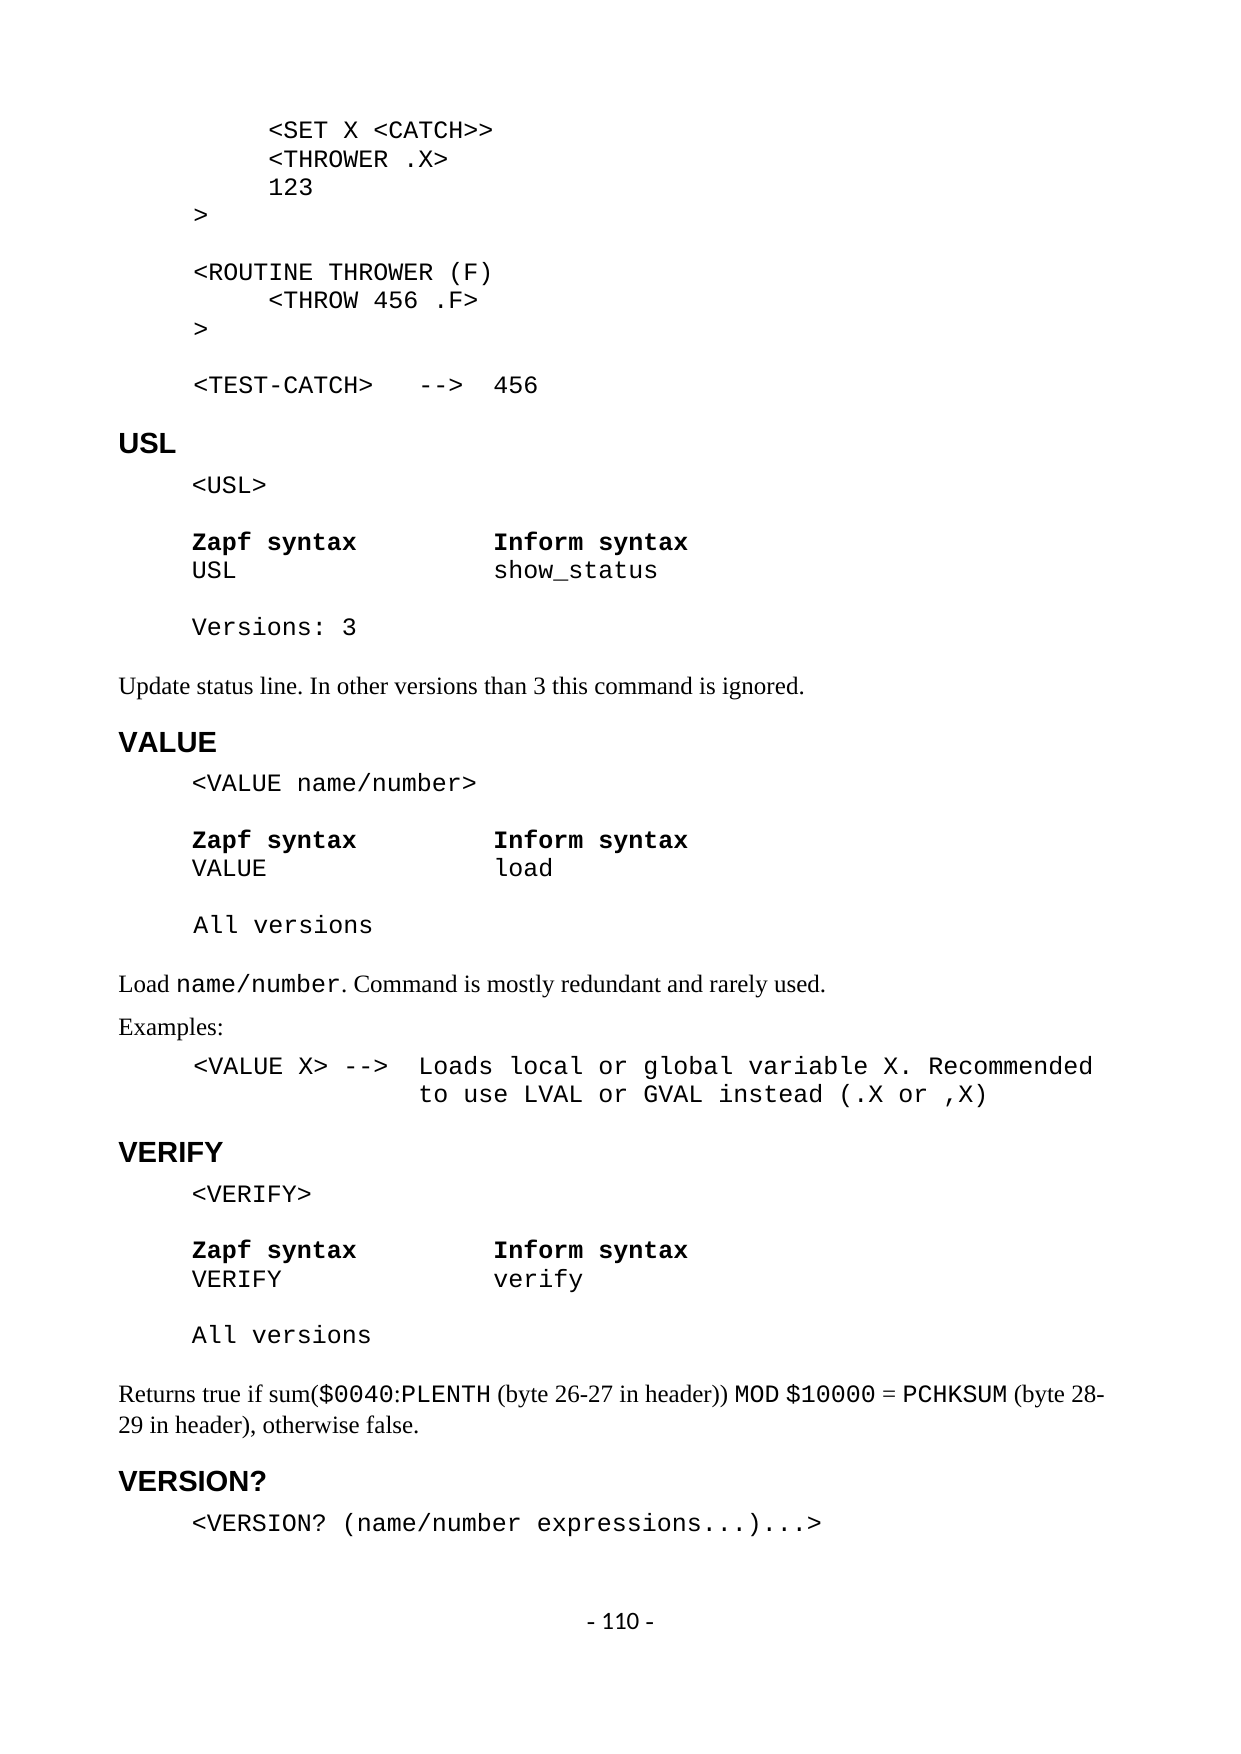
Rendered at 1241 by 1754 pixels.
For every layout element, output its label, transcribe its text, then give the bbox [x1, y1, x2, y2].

text Load name/number. Command is mostly redundant and rarely used. [118, 969, 1122, 1000]
text <SET X <CATCH>> [118, 118, 1122, 146]
subtitle USL [43, 426, 1122, 460]
text Zapf syntax Inform syntax [192, 529, 1122, 557]
text All versions [192, 1323, 1122, 1351]
text Versions: 3 [192, 614, 1122, 642]
text <TEST-CATCH> --> 456 [118, 373, 1122, 401]
subtitle VALUE [43, 724, 1122, 758]
text VALUE load [192, 856, 1122, 884]
text <USL> [192, 472, 1122, 501]
text Returns true if sum($0040:PLENTH (byte 26-27 in header)) MOD $10000 = PCHKSUM (byte 28-29 in header), otherwise false. [118, 1379, 1122, 1439]
text <VERSION? (name/number expressions...)...> [192, 1510, 1122, 1538]
text > [118, 203, 1122, 231]
text All versions [118, 912, 1122, 941]
text <VERIFY> [192, 1181, 1122, 1209]
text <ROUTINE THROWER (F) [118, 260, 1122, 288]
text Examples: [118, 1012, 1122, 1041]
text <THROWER .X> [118, 146, 1122, 175]
text <THROW 456 .F> [118, 288, 1122, 316]
text <VALUE X> --> Loads local or global variable X. Recommended to use LVAL or GVAL instead (.X or ,X) [118, 1053, 1122, 1110]
text Update status line. In other versions than 3 this command is ignored. [118, 671, 1122, 699]
subtitle VERSION? [43, 1464, 1122, 1498]
text VERIFY verify [192, 1266, 1122, 1294]
text Zapf syntax Inform syntax [192, 827, 1122, 856]
text <VALUE name/number> [192, 771, 1122, 799]
text Zapf syntax Inform syntax [192, 1238, 1122, 1266]
text 123 [118, 175, 1122, 203]
text USL show_status [192, 557, 1122, 586]
text > [118, 316, 1122, 345]
subtitle VERIFY [43, 1135, 1122, 1169]
